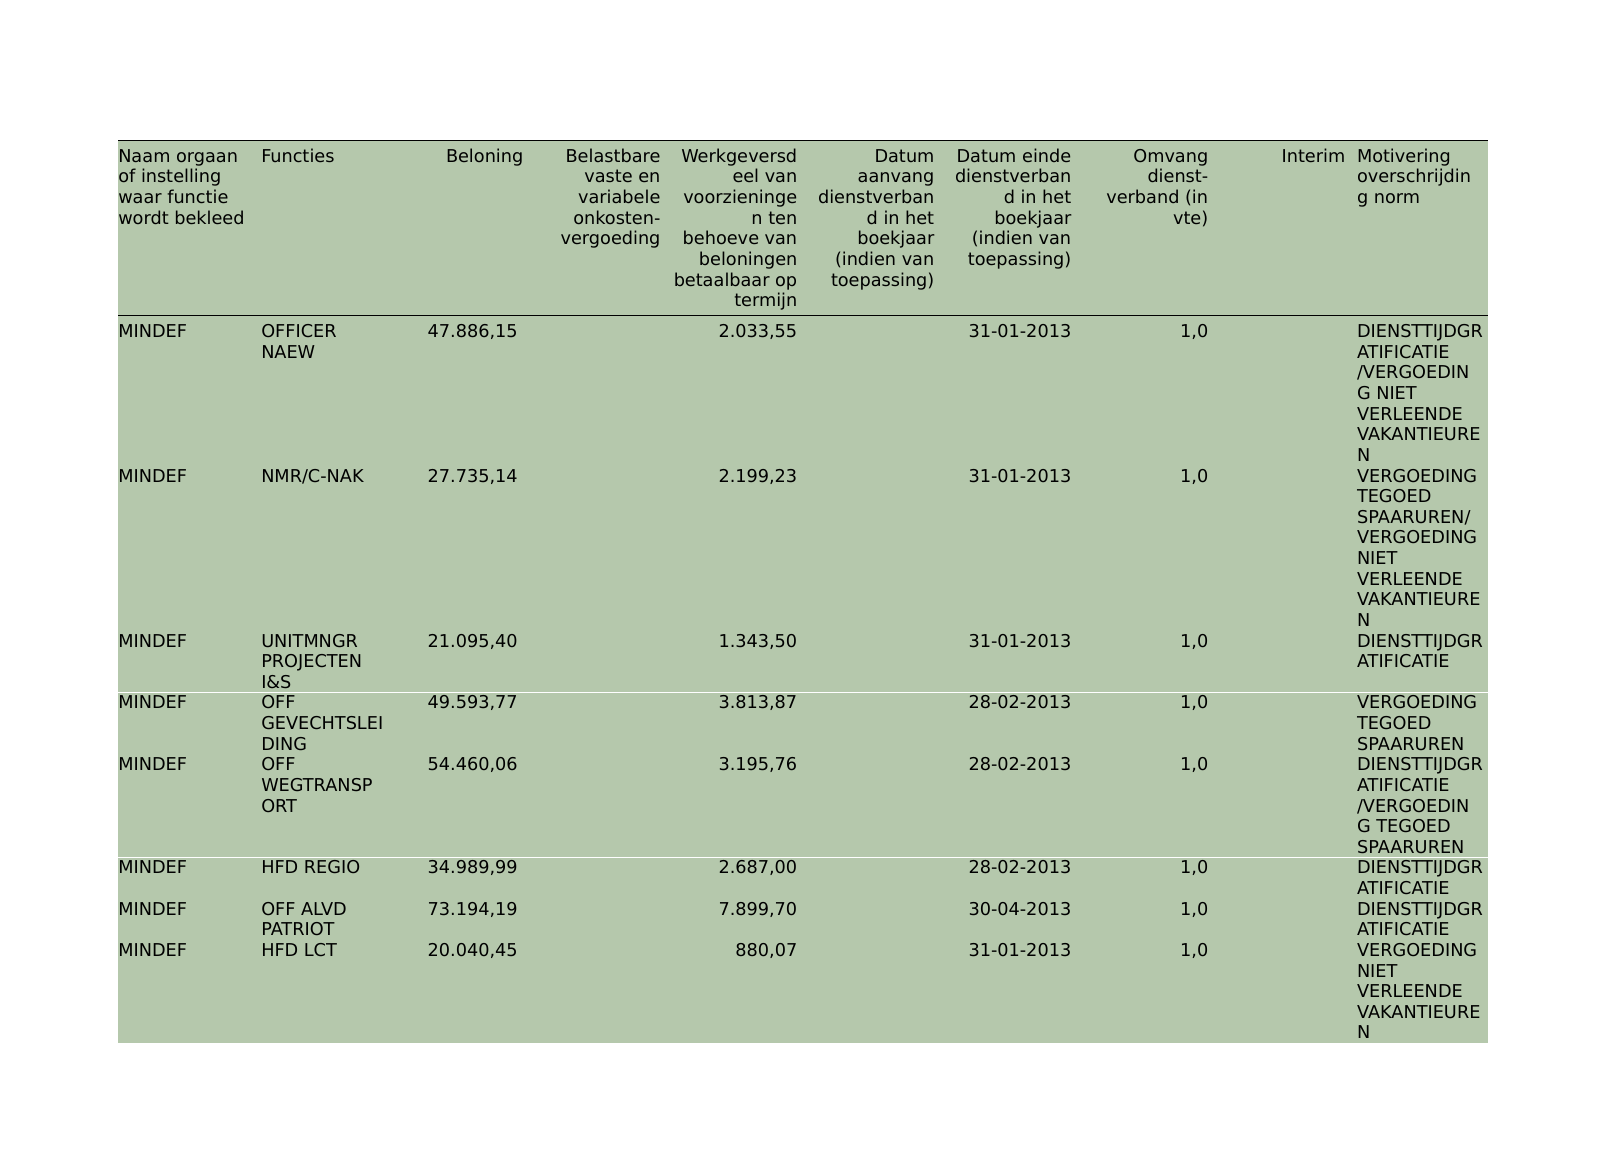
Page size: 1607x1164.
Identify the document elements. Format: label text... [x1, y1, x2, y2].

table_cell OFFICER NAEW [255, 316, 392, 466]
table_cell MINDEF [118, 316, 255, 466]
table_cell VERGOEDING TEGOED SPAARUREN [1351, 693, 1488, 754]
table_cell DIENSTTIJDGRATIFICATIE [1351, 631, 1488, 692]
table_cell 1,0 [1077, 316, 1214, 466]
table_cell MINDEF [118, 858, 255, 899]
table_cell 31-01-2013 [940, 316, 1077, 466]
table_cell [529, 631, 666, 692]
table_cell [803, 631, 940, 692]
table_cell OFF GEVECHTSLEIDING [255, 693, 392, 754]
table_header Beloning [392, 141, 529, 315]
table_cell DIENSTTIJDGRATIFICATIE [1351, 858, 1488, 899]
table_cell 3.813,87 [666, 693, 803, 754]
table_cell 21.095,40 [392, 631, 529, 692]
table_cell [1214, 631, 1351, 692]
table_cell [1214, 940, 1351, 1043]
table_cell 1,0 [1077, 631, 1214, 692]
table_cell 31-01-2013 [940, 466, 1077, 631]
table_cell [803, 693, 940, 754]
table_cell MINDEF [118, 631, 255, 692]
table_cell 880,07 [666, 940, 803, 1043]
table_cell 49.593,77 [392, 693, 529, 754]
table_header Omvang dienst-verband (in vte) [1077, 141, 1214, 315]
table_cell 1,0 [1077, 466, 1214, 631]
table_cell 47.886,15 [392, 316, 529, 466]
table_header Interim [1214, 141, 1351, 315]
table_cell [803, 316, 940, 466]
table_cell VERGOEDING TEGOED SPAARUREN/VERGOEDING NIET VERLEENDE VAKANTIEUREN [1351, 466, 1488, 631]
table_cell [529, 316, 666, 466]
table_header Functies [255, 141, 392, 315]
table_cell [1214, 316, 1351, 466]
table_cell HFD LCT [255, 940, 392, 1043]
table_cell 28-02-2013 [940, 858, 1077, 899]
table_cell MINDEF [118, 693, 255, 754]
table_header Naam orgaan of instelling waar functie wordt bekleed [118, 141, 255, 315]
table_cell 2.199,23 [666, 466, 803, 631]
table_header Belastbare vaste en variabele onkosten-vergoeding [529, 141, 666, 315]
table_cell NMR/C-NAK [255, 466, 392, 631]
table_cell DIENSTTIJDGRATIFICATIE /VERGOEDING TEGOED SPAARUREN [1351, 754, 1488, 857]
table_cell 28-02-2013 [940, 693, 1077, 754]
table_cell 1.343,50 [666, 631, 803, 692]
table_cell 20.040,45 [392, 940, 529, 1043]
table_cell [803, 466, 940, 631]
table_cell [529, 754, 666, 857]
table_cell [1214, 858, 1351, 899]
table_cell [529, 899, 666, 940]
table_cell 1,0 [1077, 940, 1214, 1043]
table_cell MINDEF [118, 940, 255, 1043]
table_header Datum einde dienstverband in het boekjaar (indien van toepassing) [940, 141, 1077, 315]
table_cell MINDEF [118, 466, 255, 631]
table_cell [529, 940, 666, 1043]
table_cell HFD REGIO [255, 858, 392, 899]
table_header Motivering overschrijding norm [1351, 141, 1488, 315]
table_cell [1214, 693, 1351, 754]
table_cell [803, 858, 940, 899]
table_cell 27.735,14 [392, 466, 529, 631]
table_cell 30-04-2013 [940, 899, 1077, 940]
table_cell 2.687,00 [666, 858, 803, 899]
table_cell [529, 693, 666, 754]
table_cell 28-02-2013 [940, 754, 1077, 857]
table_cell DIENSTTIJDGRATIFICATIE /VERGOEDING NIET VERLEENDE VAKANTIEUREN [1351, 316, 1488, 466]
table_header Datum aanvang dienstverband in het boekjaar (indien van toepassing) [803, 141, 940, 315]
table_cell OFF ALVD PATRIOT [255, 899, 392, 940]
table_cell 1,0 [1077, 858, 1214, 899]
table_cell VERGOEDING NIET VERLEENDE VAKANTIEUREN [1351, 940, 1488, 1043]
table_cell 1,0 [1077, 899, 1214, 940]
table_cell [1214, 899, 1351, 940]
table_cell 31-01-2013 [940, 940, 1077, 1043]
table_cell 2.033,55 [666, 316, 803, 466]
table_cell MINDEF [118, 754, 255, 857]
table_cell 7.899,70 [666, 899, 803, 940]
table_cell UNITMNGR PROJECTEN I&S [255, 631, 392, 692]
table_cell 1,0 [1077, 754, 1214, 857]
table_cell OFF WEGTRANSPORT [255, 754, 392, 857]
table_cell [1214, 466, 1351, 631]
table_cell [803, 940, 940, 1043]
table_cell 54.460,06 [392, 754, 529, 857]
table_cell 1,0 [1077, 693, 1214, 754]
table_header Werkgeversdeel van voorzieningen ten behoeve van beloningen betaalbaar op termijn [666, 141, 803, 315]
table_cell [529, 466, 666, 631]
table_cell [803, 754, 940, 857]
table_cell 73.194,19 [392, 899, 529, 940]
table_cell [1214, 754, 1351, 857]
table_cell 3.195,76 [666, 754, 803, 857]
table_cell [529, 858, 666, 899]
table_cell DIENSTTIJDGRATIFICATIE [1351, 899, 1488, 940]
table_cell MINDEF [118, 899, 255, 940]
table_cell 31-01-2013 [940, 631, 1077, 692]
table_cell [803, 899, 940, 940]
table_cell 34.989,99 [392, 858, 529, 899]
